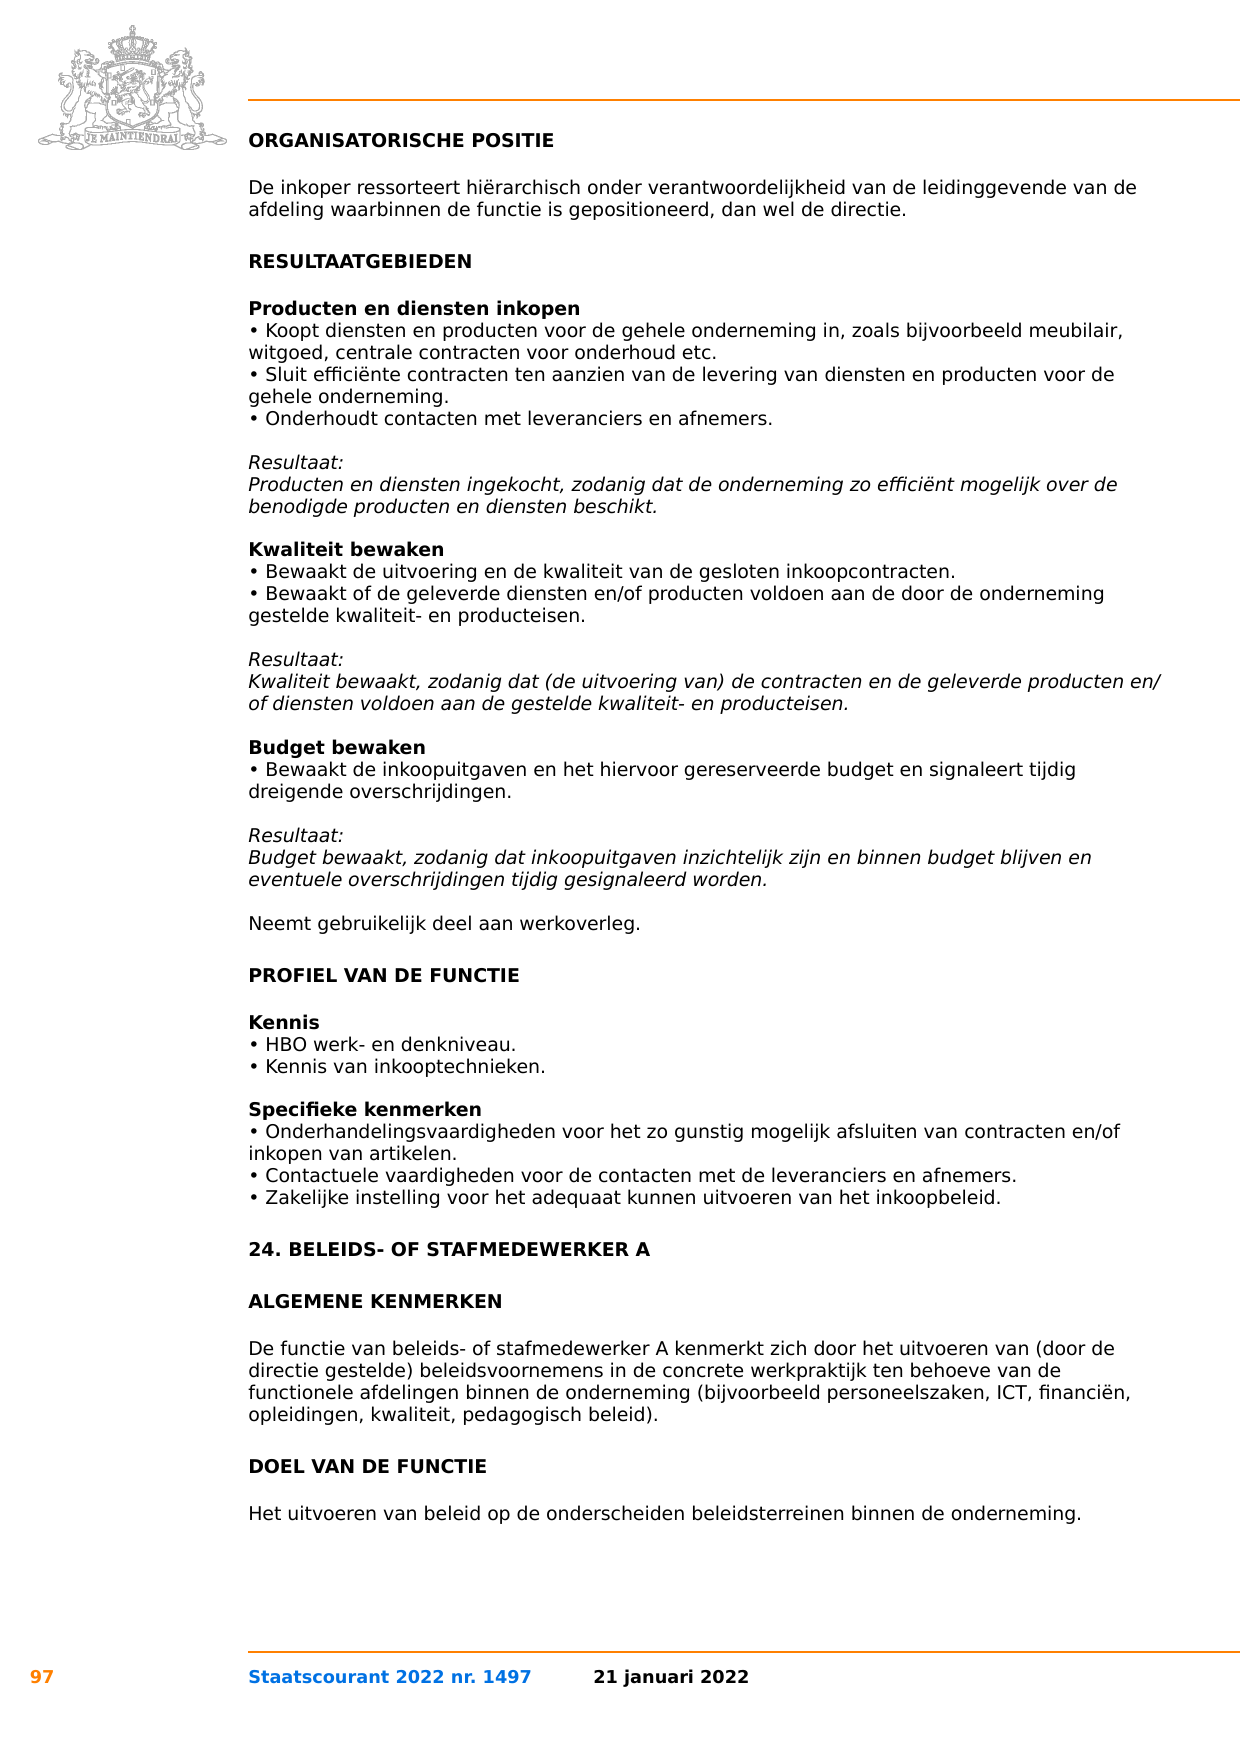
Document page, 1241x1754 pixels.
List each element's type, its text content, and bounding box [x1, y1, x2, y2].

subtitle DOEL VAN DE FUNCTIE [248, 1456, 1163, 1478]
subtitle Kwaliteit bewaken [248, 539, 1163, 561]
text Neemt gebruikelijk deel aan werkoverleg. [248, 913, 1163, 934]
text Producten en diensten ingekocht, zodanig dat de onderneming zo efficiënt mogelijk over de benodigde producten en diensten beschikt. [248, 473, 1163, 517]
text • Sluit efficiënte contracten ten aanzien van de levering van diensten en producten voor de gehele onderneming. [248, 364, 1163, 408]
text Kwaliteit bewaakt, zodanig dat (de uitvoering van) de contracten en de geleverde producten en/ of diensten voldoen aan de gestelde kwaliteit- en producteisen. [248, 671, 1163, 715]
subtitle 24. BELEIDS- OF STAFMEDEWERKER A [248, 1239, 1163, 1261]
subtitle Kennis [248, 1012, 1163, 1033]
text De inkoper ressorteert hiërarchisch onder verantwoordelijkheid van de leidinggevende van de afdeling waarbinnen de functie is gepositioneerd, dan wel de directie. [248, 177, 1163, 221]
subtitle ALGEMENE KENMERKEN [248, 1291, 1163, 1313]
text • HBO werk- en denkniveau. [248, 1033, 1163, 1056]
text Resultaat: [248, 825, 1163, 847]
text • Bewaakt de inkoopuitgaven en het hiervoor gereserveerde budget en signaleert tijdig dreigende overschrijdingen. [248, 759, 1163, 803]
text • Bewaakt of de geleverde diensten en/of producten voldoen aan de door de onderneming gestelde kwaliteit- en producteisen. [248, 583, 1163, 627]
text • Onderhandelingsvaardigheden voor het zo gunstig mogelijk afsluiten van contracten en/of inkopen van artikelen. [248, 1121, 1163, 1165]
text Resultaat: [248, 452, 1163, 473]
subtitle RESULTAATGEBIEDEN [248, 251, 1163, 273]
subtitle ORGANISATORISCHE POSITIE [248, 130, 1163, 152]
text • Kennis van inkooptechnieken. [248, 1056, 1163, 1077]
subtitle Budget bewaken [248, 737, 1163, 759]
text Budget bewaakt, zodanig dat inkoopuitgaven inzichtelijk zijn en binnen budget blijven en eventuele overschrijdingen tijdig gesignaleerd worden. [248, 847, 1163, 891]
picture [38, 25, 227, 150]
text • Zakelijke instelling voor het adequaat kunnen uitvoeren van het inkoopbeleid. [248, 1187, 1163, 1209]
text Resultaat: [248, 649, 1163, 671]
text De functie van beleids- of stafmedewerker A kenmerkt zich door het uitvoeren van (door de directie gestelde) beleidsvoornemens in de concrete werkpraktijk ten behoeve van de functionele afdelingen binnen de onderneming (bijvoorbeeld personeelszaken, ICT, financiën, opleidingen, kwaliteit, pedagogisch beleid). [248, 1338, 1163, 1426]
text Het uitvoeren van beleid op de onderscheiden beleidsterreinen binnen de onderneming. [248, 1503, 1163, 1525]
subtitle Producten en diensten inkopen [248, 298, 1163, 320]
text • Koopt diensten en producten voor de gehele onderneming in, zoals bijvoorbeeld meubilair, witgoed, centrale contracten voor onderhoud etc. [248, 320, 1163, 364]
subtitle Specifieke kenmerken [248, 1099, 1163, 1121]
text • Onderhoudt contacten met leveranciers en afnemers. [248, 408, 1163, 430]
text • Contactuele vaardigheden voor de contacten met de leveranciers en afnemers. [248, 1165, 1163, 1187]
subtitle PROFIEL VAN DE FUNCTIE [248, 964, 1163, 987]
text • Bewaakt de uitvoering en de kwaliteit van de gesloten inkoopcontracten. [248, 561, 1163, 583]
